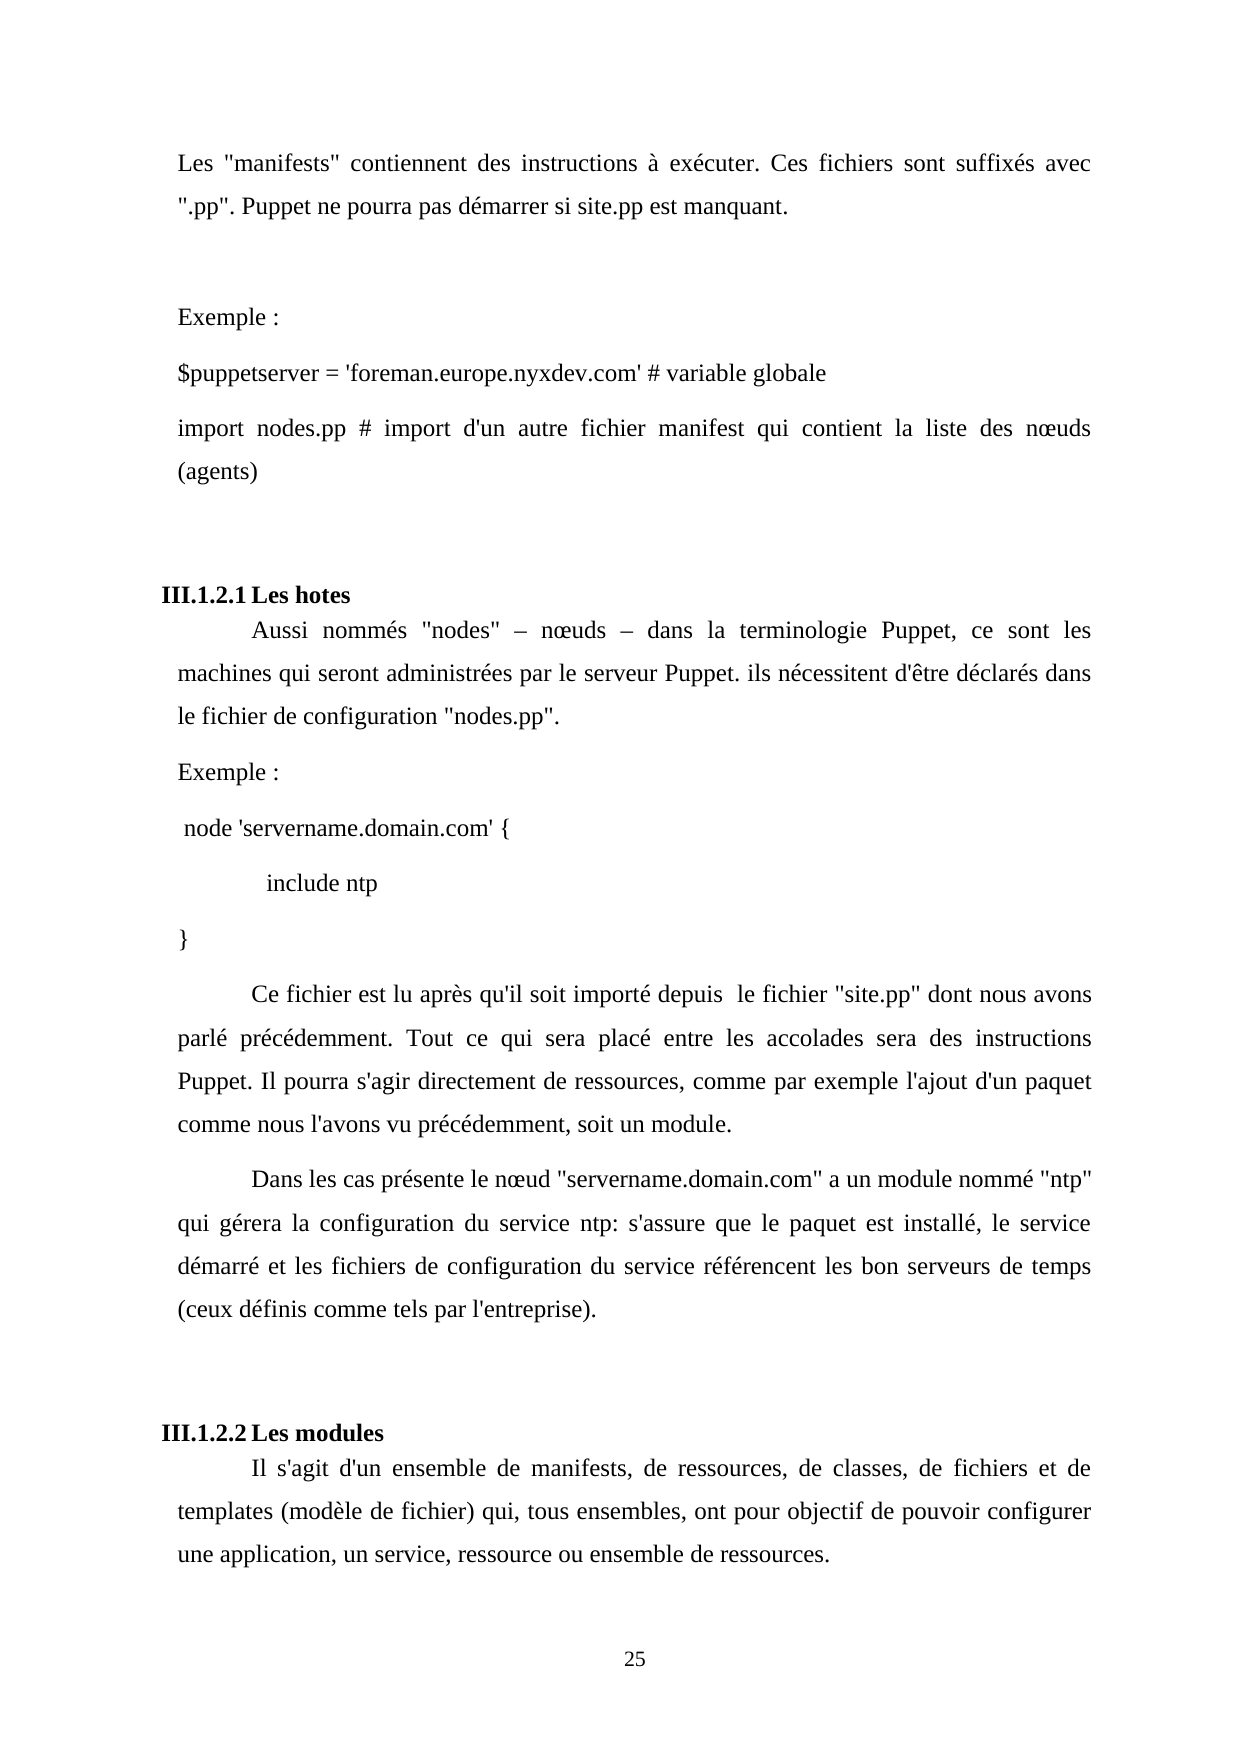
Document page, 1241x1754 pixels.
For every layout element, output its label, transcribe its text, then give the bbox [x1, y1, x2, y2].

text $puppetserver = 'foreman.europe.nyxdev.com' # variable globale [177, 358, 1092, 386]
text Aussi nommés "nodes" – nœuds – dans la terminologie Puppet, ce sont les machines qui seront administrées par le serveur Puppet. ils nécessitent d'être déclarés dans le fichier de configuration "nodes.pp". [177, 615, 1092, 730]
subtitle Les hotes [161, 580, 1092, 609]
text Il s'agit d'un ensemble de manifests, de ressources, de classes, de fichiers et de templates (modèle de fichier) qui, tous ensembles, ont pour objectif de pouvoir configurer une application, un service, ressource ou ensemble de ressources. [177, 1453, 1092, 1568]
text Exemple : [177, 757, 1092, 786]
text Dans les cas présente le nœud "servername.domain.com" a un module nommé "ntp" qui gérera la configuration du service ntp: s'assure que le paquet est installé, le service démarré et les fichiers de configuration du service référencent les bon serveurs de temps (ceux définis comme tels par l'entreprise). [177, 1164, 1092, 1323]
text import nodes.pp # import d'un autre fichier manifest qui contient la liste des nœuds (agents) [177, 413, 1092, 485]
text Les "manifests" contiennent des instructions à exécuter. Ces fichiers sont suffixés avec ".pp". Puppet ne pourra pas démarrer si site.pp est manquant. [177, 148, 1092, 219]
text } [177, 924, 1092, 953]
text Ce fichier est lu après qu'il soit importé depuis le fichier "site.pp" dont nous avons parlé précédemment. Tout ce qui sera placé entre les accolades sera des instructions Puppet. Il pourra s'agir directement de ressources, comme par exemple l'ajout d'un paquet comme nous l'avons vu précédemment, soit un module. [177, 979, 1092, 1138]
text Exemple : [177, 302, 1092, 331]
text node 'servername.domain.com' { [177, 813, 1092, 841]
text include ntp [177, 868, 1092, 897]
subtitle Les modules [161, 1418, 1092, 1446]
